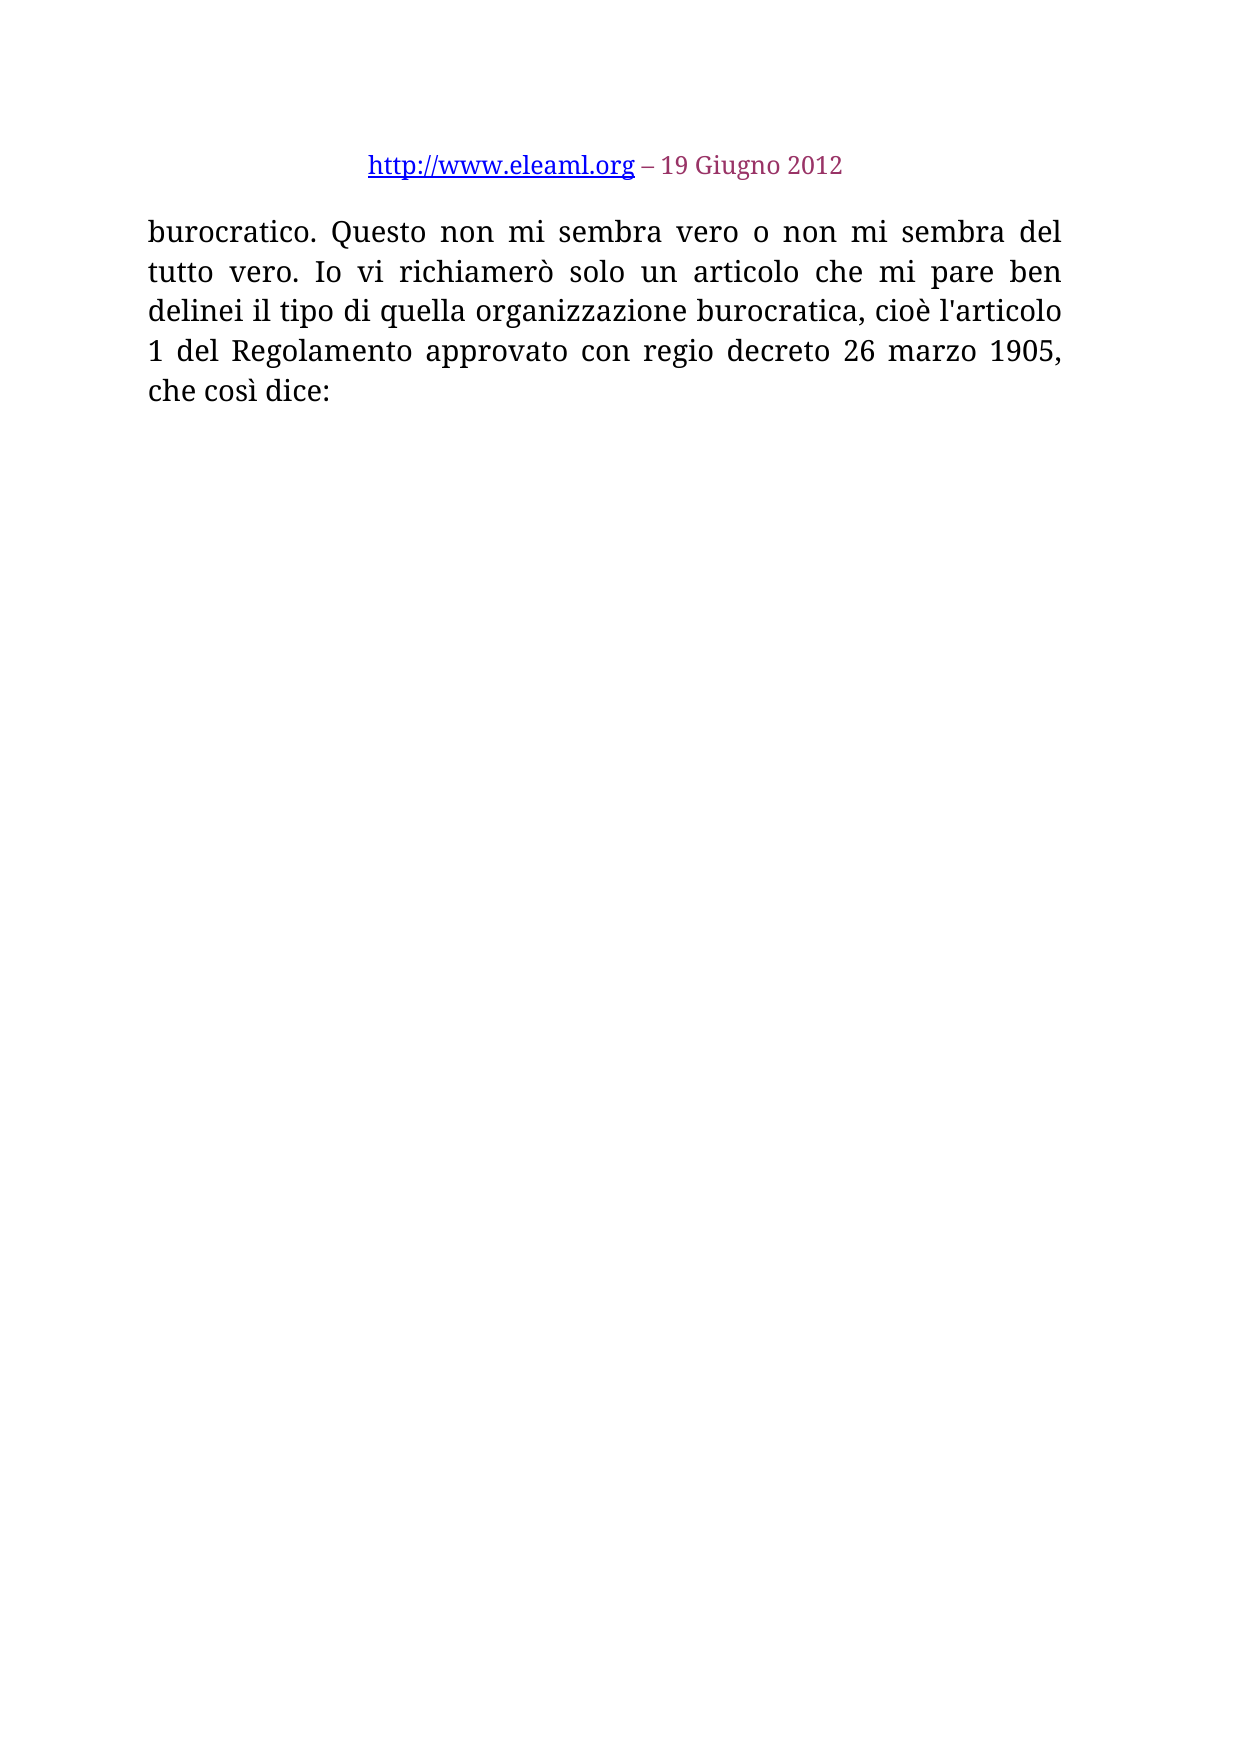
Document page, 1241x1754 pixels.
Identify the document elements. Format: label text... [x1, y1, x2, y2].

text burocratico. Questo non mi sembra vero o non mi sembra del tutto vero. Io vi richiamerò solo un articolo che mi pare ben delinei il tipo di quella organizzazione burocratica, cioè l'articolo 1 del Regolamento approvato con regio decreto 26 marzo 1905, che così dice: [148, 211, 1063, 409]
